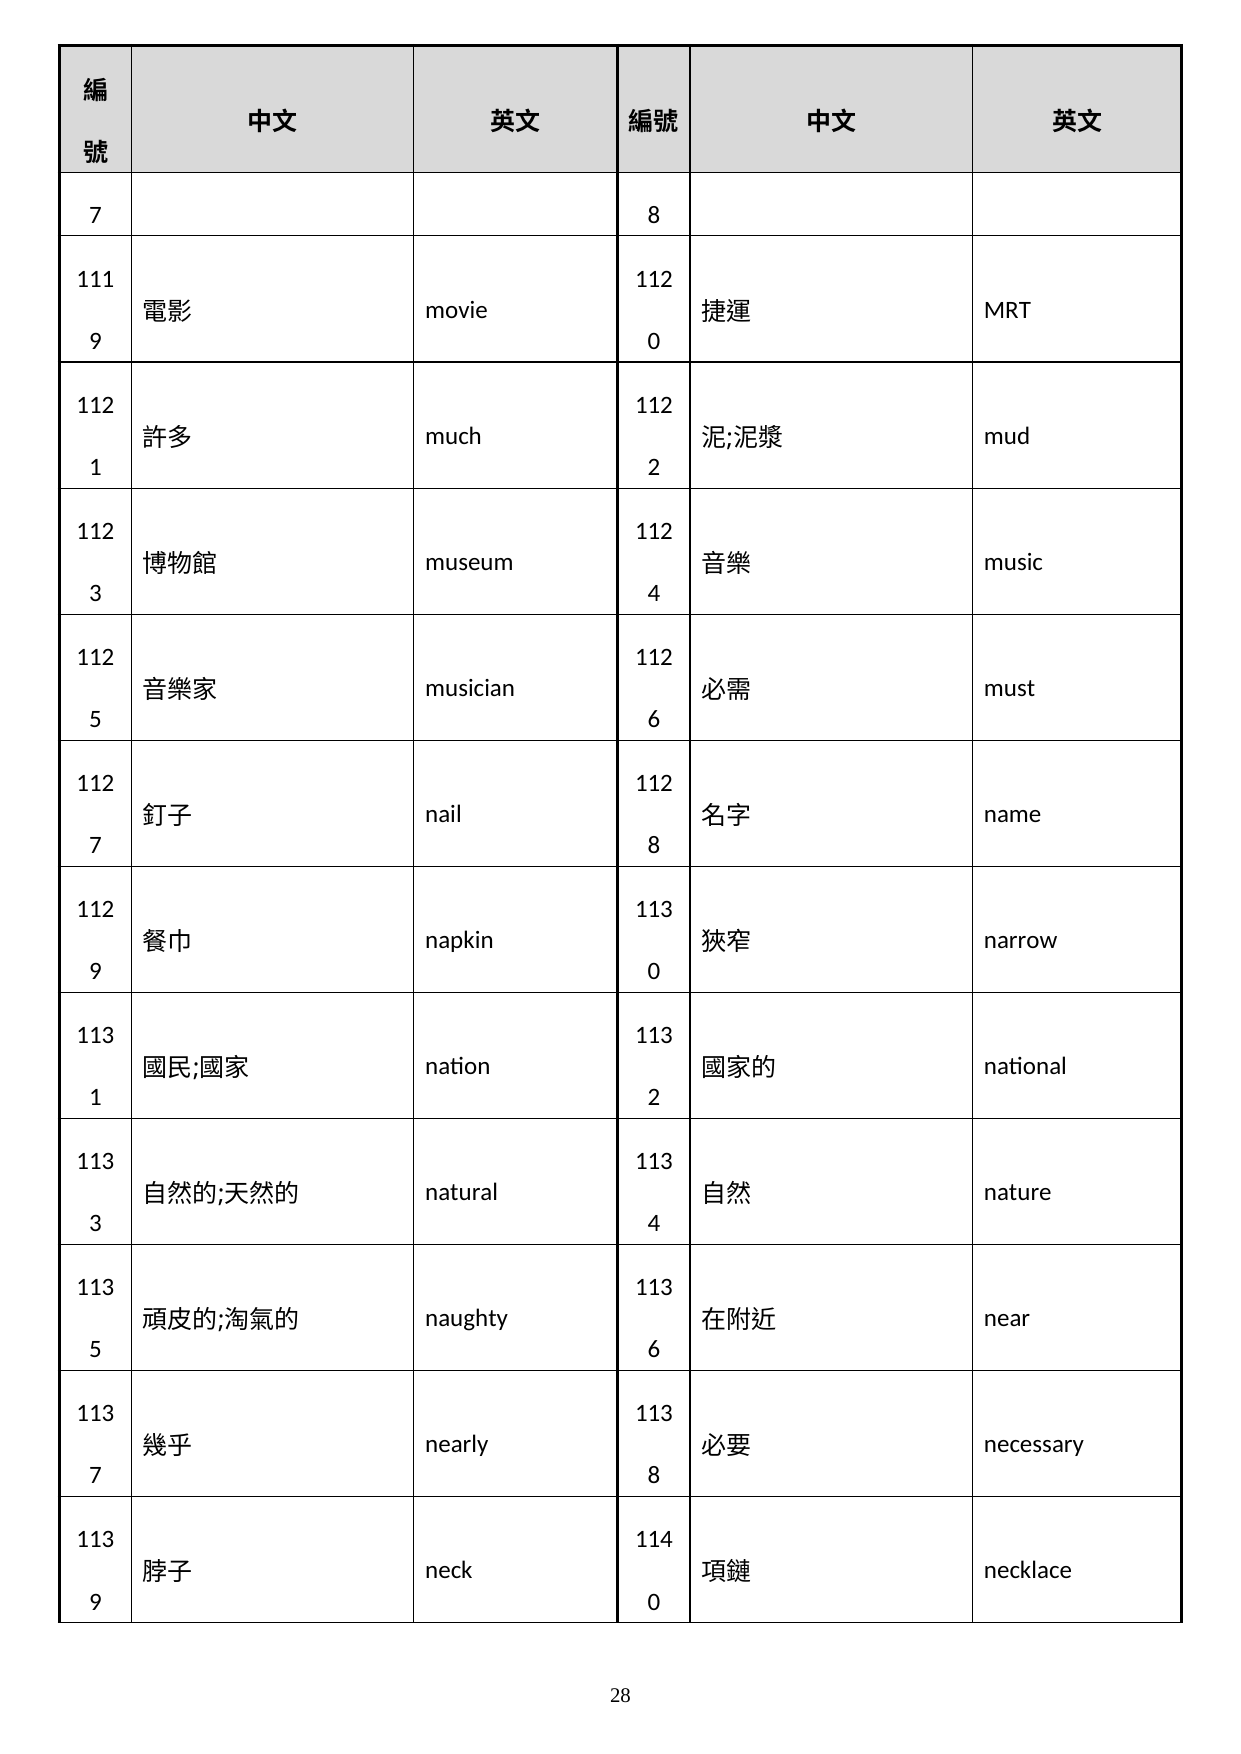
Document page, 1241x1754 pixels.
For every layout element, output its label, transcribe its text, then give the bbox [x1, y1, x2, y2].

table_cell 音樂 [691, 489, 972, 613]
table_cell 1138 [619, 1371, 689, 1496]
table_cell 自然的;天然的 [132, 1119, 413, 1244]
table_cell national [973, 993, 1180, 1118]
table_cell 1122 [619, 363, 689, 487]
table_cell near [973, 1245, 1180, 1370]
table_header 編號 [61, 47, 131, 172]
table_cell 1119 [61, 236, 131, 361]
table_cell 1135 [61, 1245, 131, 1370]
table_cell 1125 [61, 615, 131, 739]
table_cell nation [414, 993, 616, 1118]
table_cell [132, 173, 413, 235]
table_cell 必要 [691, 1371, 972, 1496]
table_cell [691, 173, 972, 235]
table_cell 1126 [619, 615, 689, 739]
table_cell 1120 [619, 236, 689, 361]
table_cell [973, 173, 1180, 235]
table_cell 8 [619, 173, 689, 235]
table_cell 項鏈 [691, 1497, 972, 1622]
table_cell 1132 [619, 993, 689, 1118]
table_cell 1137 [61, 1371, 131, 1496]
table_header 英文 [414, 47, 616, 172]
table_cell necklace [973, 1497, 1180, 1622]
table_cell 捷運 [691, 236, 972, 361]
table_cell must [973, 615, 1180, 739]
table_header 英文 [973, 47, 1180, 172]
table_cell 狹窄 [691, 867, 972, 992]
table_cell 許多 [132, 363, 413, 487]
table_cell 1133 [61, 1119, 131, 1244]
table_cell natural [414, 1119, 616, 1244]
table_cell 餐巾 [132, 867, 413, 992]
table_cell 1134 [619, 1119, 689, 1244]
table_cell [414, 173, 616, 235]
table_cell 1123 [61, 489, 131, 613]
table_cell nature [973, 1119, 1180, 1244]
table_cell 自然 [691, 1119, 972, 1244]
table_cell 1127 [61, 741, 131, 866]
table_cell mud [973, 363, 1180, 487]
table_cell 1136 [619, 1245, 689, 1370]
table_cell museum [414, 489, 616, 613]
table_cell 1139 [61, 1497, 131, 1622]
table_cell 國民;國家 [132, 993, 413, 1118]
table_cell 在附近 [691, 1245, 972, 1370]
table_header 中文 [691, 47, 972, 172]
table_cell 音樂家 [132, 615, 413, 739]
table_cell narrow [973, 867, 1180, 992]
table_cell 電影 [132, 236, 413, 361]
table_cell necessary [973, 1371, 1180, 1496]
table_cell musician [414, 615, 616, 739]
table_cell movie [414, 236, 616, 361]
table_cell 脖子 [132, 1497, 413, 1622]
table_cell 1121 [61, 363, 131, 487]
table_cell nail [414, 741, 616, 866]
table_cell 頑皮的;淘氣的 [132, 1245, 413, 1370]
table_cell name [973, 741, 1180, 866]
table_header 編號 [619, 47, 689, 172]
table_cell napkin [414, 867, 616, 992]
table_cell 1131 [61, 993, 131, 1118]
table_cell music [973, 489, 1180, 613]
table_cell 1124 [619, 489, 689, 613]
table_cell nearly [414, 1371, 616, 1496]
table_cell much [414, 363, 616, 487]
table_cell 國家的 [691, 993, 972, 1118]
table_cell naughty [414, 1245, 616, 1370]
table_header 中文 [132, 47, 413, 172]
table_cell MRT [973, 236, 1180, 361]
table_cell 名字 [691, 741, 972, 866]
table_cell 1130 [619, 867, 689, 992]
table_cell neck [414, 1497, 616, 1622]
table_cell 釘子 [132, 741, 413, 866]
table_cell 1128 [619, 741, 689, 866]
table_cell 博物館 [132, 489, 413, 613]
table_cell 7 [61, 173, 131, 235]
table_cell 1129 [61, 867, 131, 992]
table_cell 泥;泥漿 [691, 363, 972, 487]
table_cell 1140 [619, 1497, 689, 1622]
table_cell 必需 [691, 615, 972, 739]
table_cell 幾乎 [132, 1371, 413, 1496]
